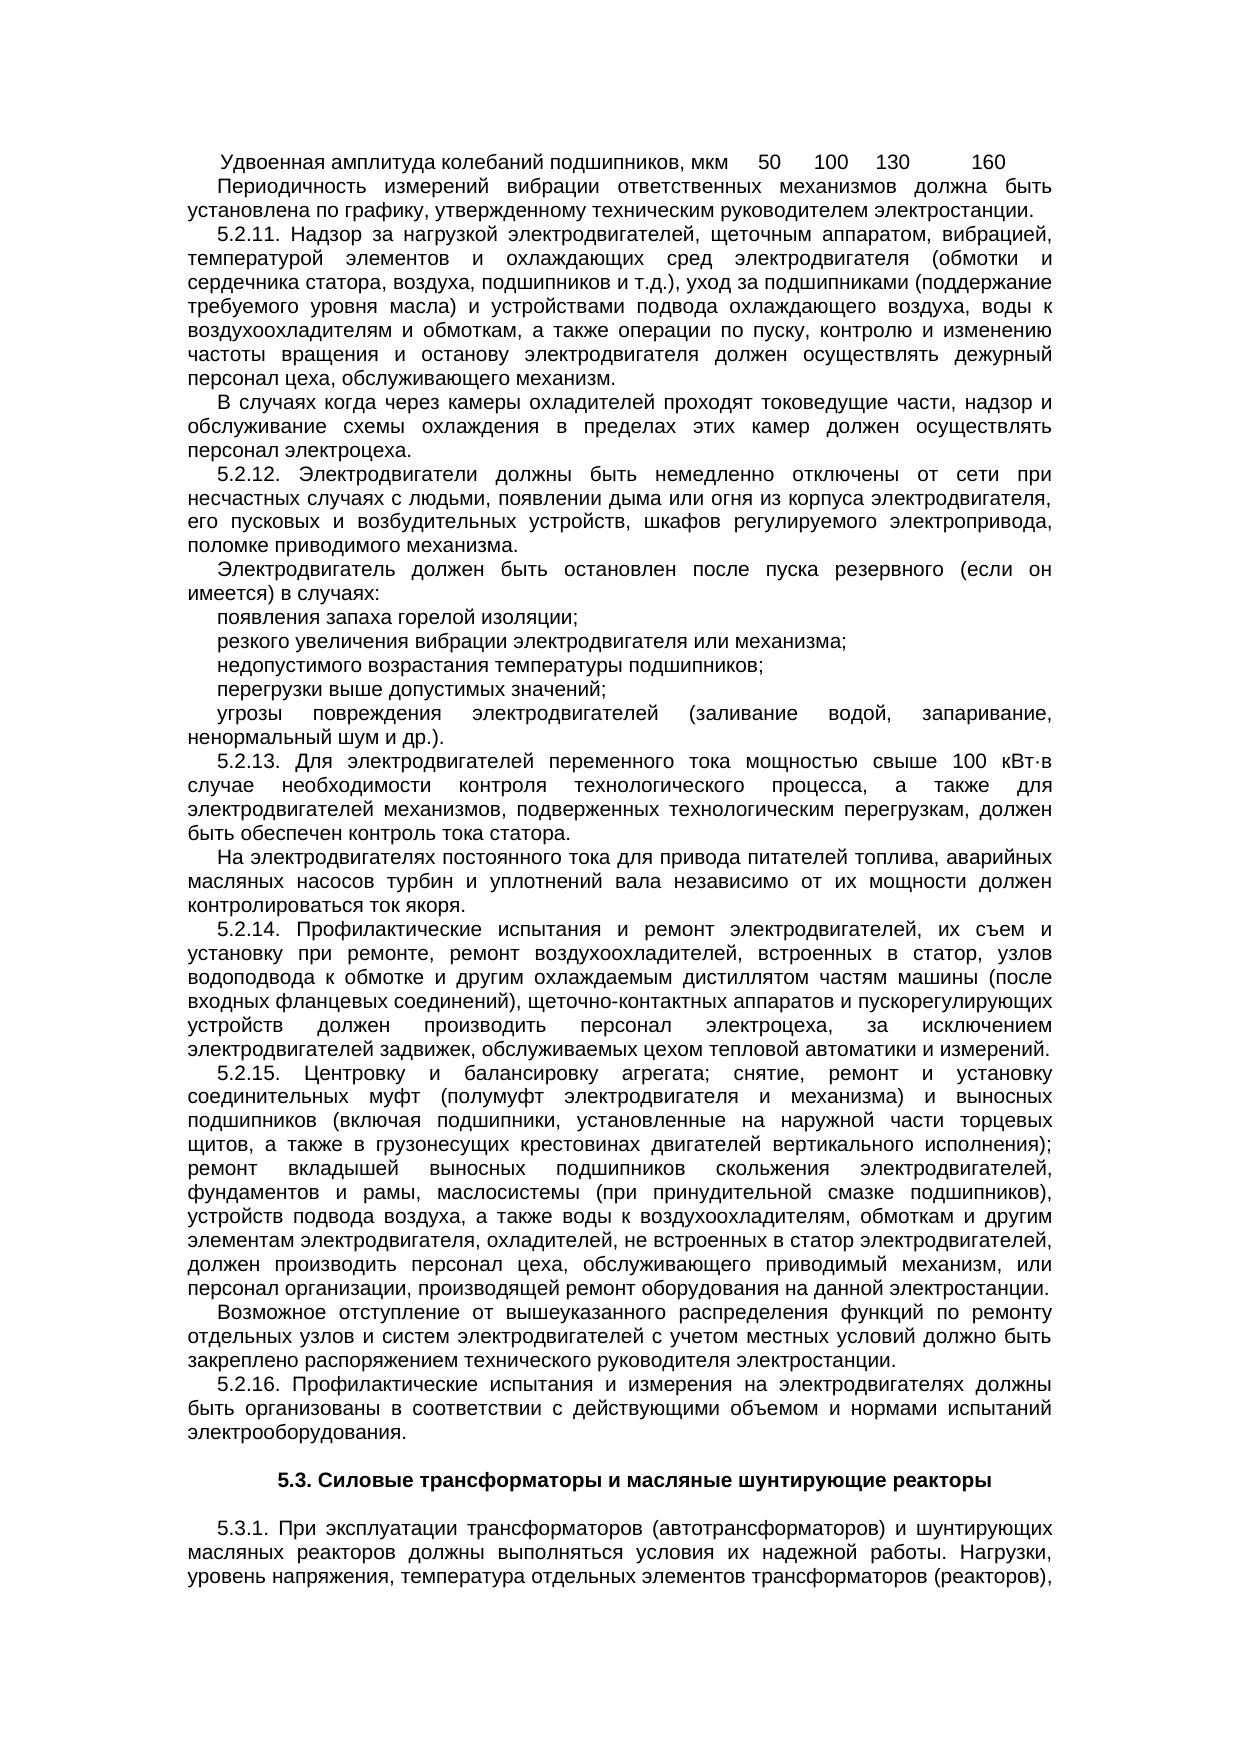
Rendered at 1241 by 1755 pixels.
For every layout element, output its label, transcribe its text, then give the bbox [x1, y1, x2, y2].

table_cell 50 [739, 150, 801, 174]
text 5.2.13. Для электродвигателей переменного тока мощностью свыше 100 кВт·в случае необходимости контроля технологического процесса, а также для электродвигателей механизмов, подверженных технологическим перегрузкам, должен быть обеспечен контроль тока статора. [187, 749, 1053, 845]
text 5.3.1. При эксплуатации трансформаторов (автотрансформаторов) и шунтирующих масляных реакторов должны выполняться условия их надежной работы. Нагрузки, уровень напряжения, температура отдельных элементов трансформаторов (реакторов), [187, 1516, 1053, 1587]
table_cell 100 [801, 150, 862, 174]
text 5.2.11. Надзор за нагрузкой электродвигателей, щеточным аппаратом, вибрацией, температурой элементов и охлаждающих сред электродвигателя (обмотки и сердечника статора, воздуха, подшипников и т.д.), уход за подшипниками (поддержание требуемого уровня масла) и устройствами подвода охлаждающего воздуха, воды к воздухоохладителям и обмоткам, а также операции по пуску, контролю и изменению частоты вращения и останову электродвигателя должен осуществлять дежурный персонал цеха, обслуживающего механизм. [187, 222, 1053, 389]
text появления запаха горелой изоляции; [187, 605, 1053, 629]
text 5.2.16. Профилактические испытания и измерения на электродвигателях должны быть организованы в соответствии с действующими объемом и нормами испытаний электрооборудования. [187, 1372, 1053, 1444]
text 5.2.14. Профилактические испытания и ремонт электродвигателей, их съем и установку при ремонте, ремонт воздухоохладителей, встроенных в статор, узлов водоподвода к обмотке и другим охлаждаемым дистиллятом частям машины (после входных фланцевых соединений), щеточно-контактных аппаратов и пускорегулирующих устройств должен производить персонал электроцеха, за исключением электродвигателей задвижек, обслуживаемых цехом тепловой автоматики и измерений. [187, 917, 1053, 1060]
text угрозы повреждения электродвигателей (заливание водой, запаривание, ненормальный шум и др.). [187, 701, 1053, 749]
text 5.2.12. Электродвигатели должны быть немедленно отключены от сети при несчастных случаях с людьми, появлении дыма или огня из корпуса электродвигателя, его пусковых и возбудительных устройств, шкафов регулируемого электропривода, поломке приводимого механизма. [187, 461, 1053, 557]
text Периодичность измерений вибрации ответственных механизмов должна быть установлена по графику, утвержденному техническим руководителем электростанции. [187, 174, 1053, 222]
text В случаях когда через камеры охладителей проходят токоведущие части, надзор и обслуживание схемы охлаждения в пределах этих камер должен осуществлять персонал электроцеха. [187, 389, 1053, 461]
text 5.3. Силовые трансформаторы и масляные шунтирующие реакторы [187, 1468, 1053, 1492]
text 5.2.15. Центровку и балансировку агрегата; снятие, ремонт и установку соединительных муфт (полумуфт электродвигателя и механизма) и выносных подшипников (включая подшипники, установленные на наружной части торцевых щитов, а также в грузонесущих крестовинах двигателей вертикального исполнения); ремонт вкладышей выносных подшипников скольжения электродвигателей, фундаментов и рамы, маслосистемы (при принудительной смазке подшипников), устройств подвода воздуха, а также воды к воздухоохладителям, обмоткам и другим элементам электродвигателя, охладителей, не встроенных в статор электродвигателей, должен производить персонал цеха, обслуживающего приводимый механизм, или персонал организации, производящей ремонт оборудования на данной электростанции. [187, 1060, 1053, 1300]
table_cell 130 [862, 150, 924, 174]
table_cell Удвоенная амплитуда колебаний подшипников, мкм [187, 150, 739, 174]
text недопустимого возрастания температуры подшипников; [187, 653, 1053, 677]
text На электродвигателях постоянного тока для привода питателей топлива, аварийных масляных насосов турбин и уплотнений вала независимо от их мощности должен контролироваться ток якоря. [187, 845, 1053, 917]
text перегрузки выше допустимых значений; [187, 677, 1053, 701]
table_cell 160 [924, 150, 1053, 174]
text Электродвигатель должен быть остановлен после пуска резервного (если он имеется) в случаях: [187, 557, 1053, 605]
text Возможное отступление от вышеуказанного распределения функций по ремонту отдельных узлов и систем электродвигателей с учетом местных условий должно быть закреплено распоряжением технического руководителя электростанции. [187, 1300, 1053, 1372]
text резкого увеличения вибрации электродвигателя или механизма; [187, 629, 1053, 653]
